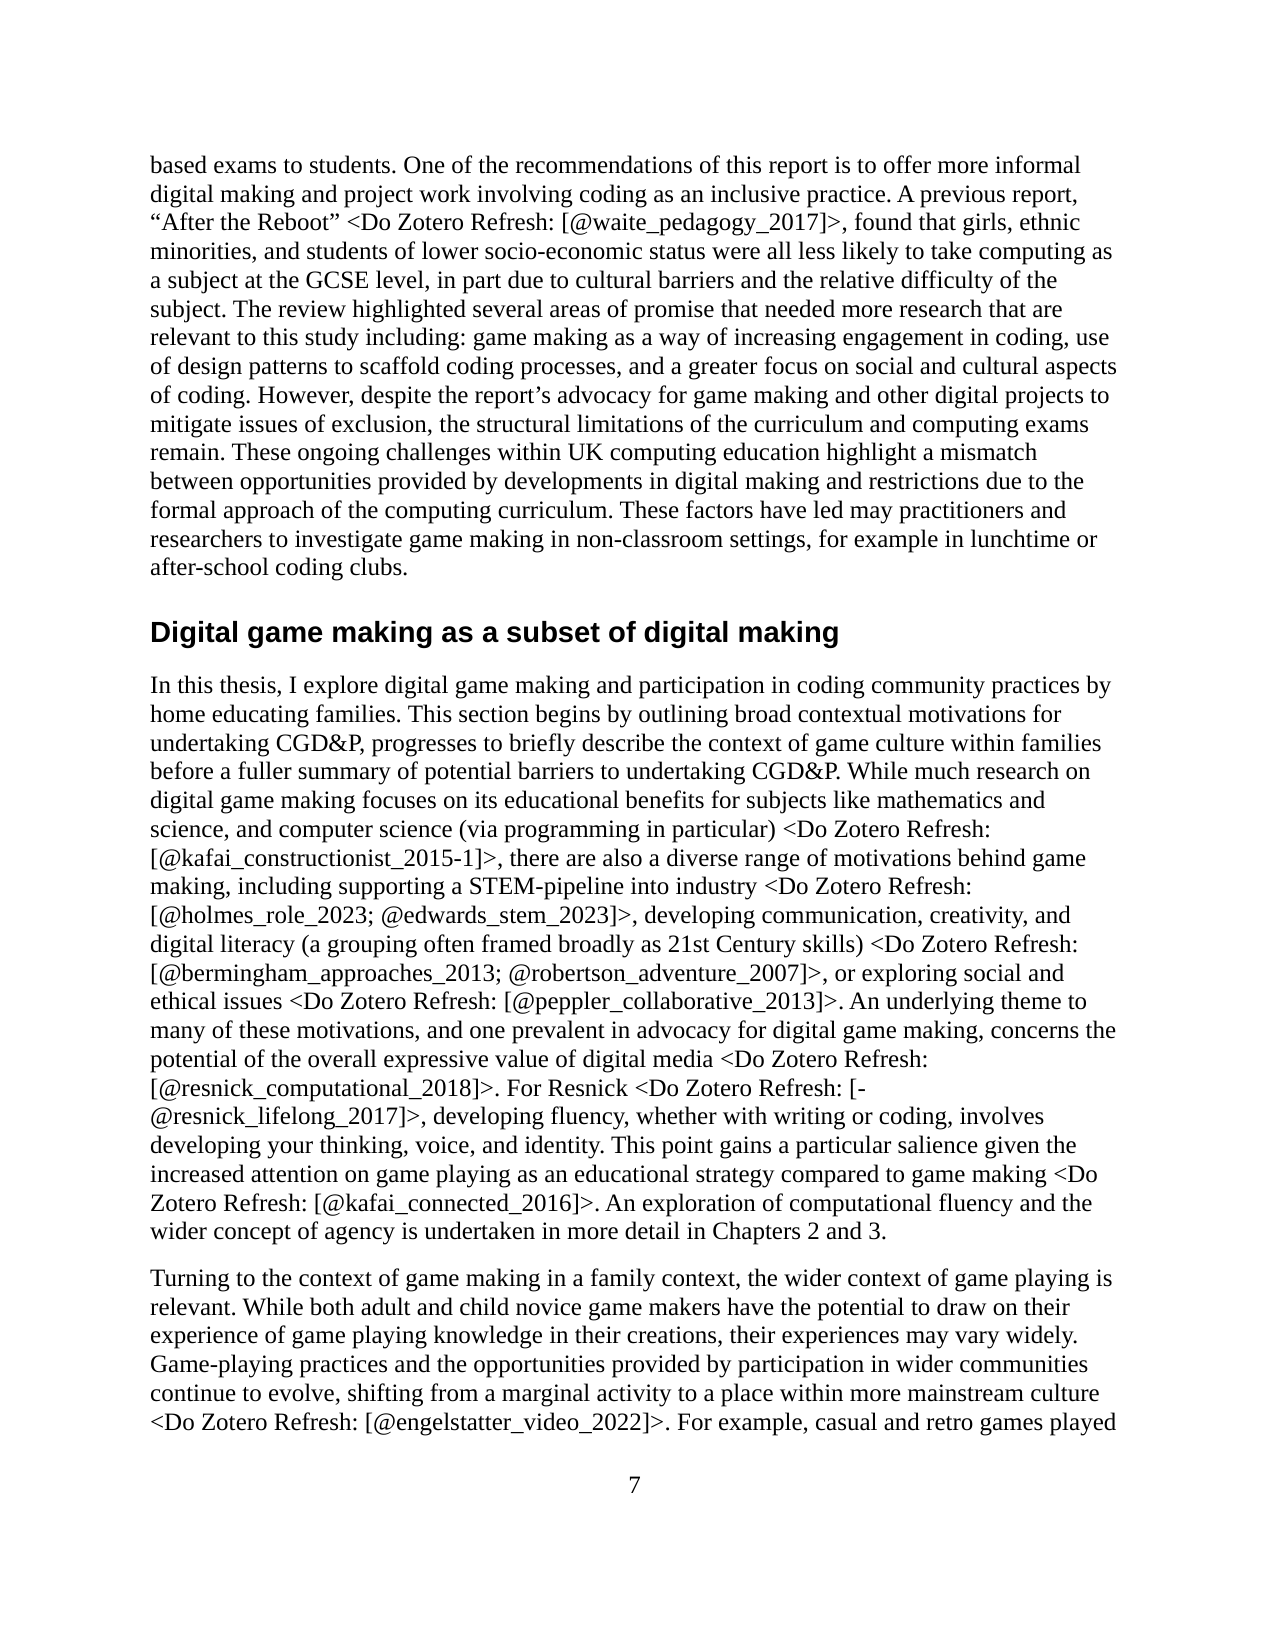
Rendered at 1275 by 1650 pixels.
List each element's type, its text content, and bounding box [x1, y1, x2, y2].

text In this thesis, I explore digital game making and participation in coding community practices by home educating families. This section begins by outlining broad contextual motivations for undertaking CGD&P, progresses to briefly describe the context of game culture within families before a fuller summary of potential barriers to undertaking CGD&P. While much research on digital game making focuses on its educational benefits for subjects like mathematics and science, and computer science (via programming in particular) <Do Zotero Refresh: [@kafai_constructionist_2015-1]>, there are also a diverse range of motivations behind game making, including supporting a STEM-pipeline into industry <Do Zotero Refresh: [@holmes_role_2023; @edwards_stem_2023]>, developing communication, creativity, and digital literacy (a grouping often framed broadly as 21st Century skills) <Do Zotero Refresh: [@bermingham_approaches_2013; @robertson_adventure_2007]>, or exploring social and ethical issues <Do Zotero Refresh: [@peppler_collaborative_2013]>. An underlying theme to many of these motivations, and one prevalent in advocacy for digital game making, concerns the potential of the overall expressive value of digital media <Do Zotero Refresh: [@resnick_computational_2018]>. For Resnick <Do Zotero Refresh: [-@resnick_lifelong_2017]>, developing fluency, whether with writing or coding, involves developing your thinking, voice, and identity. This point gains a particular salience given the increased attention on game playing as an educational strategy compared to game making <Do Zotero Refresh: [@kafai_connected_2016]>. An exploration of computational fluency and the wider concept of agency is undertaken in more detail in Chapters 2 and 3. [150, 670, 1125, 1245]
text based exams to students. One of the recommendations of this report is to offer more informal digital making and project work involving coding as an inclusive practice. A previous report, “After the Reboot” <Do Zotero Refresh: [@waite_pedagogy_2017]>, found that girls, ethnic minorities, and students of lower socio-economic status were all less likely to take computing as a subject at the GCSE level, in part due to cultural barriers and the relative difficulty of the subject. The review highlighted several areas of promise that needed more research that are relevant to this study including: game making as a way of increasing engagement in coding, use of design patterns to scaffold coding processes, and a greater focus on social and cultural aspects of coding. However, despite the report’s advocacy for game making and other digital projects to mitigate issues of exclusion, the structural limitations of the curriculum and computing exams remain. These ongoing challenges within UK computing education highlight a mismatch between opportunities provided by developments in digital making and restrictions due to the formal approach of the computing curriculum. These factors have led may practitioners and researchers to investigate game making in non-classroom settings, for example in lunchtime or after-school coding clubs. [150, 150, 1125, 581]
text Turning to the context of game making in a family context, the wider context of game playing is relevant. While both adult and child novice game makers have the potential to draw on their experience of game playing knowledge in their creations, their experiences may vary widely. Game-playing practices and the opportunities provided by participation in wider communities continue to evolve, shifting from a marginal activity to a place within more mainstream culture <Do Zotero Refresh: [@engelstatter_video_2022]>. For example, casual and retro games played [150, 1263, 1125, 1436]
subtitle Digital game making as a subset of digital making [150, 615, 1125, 649]
